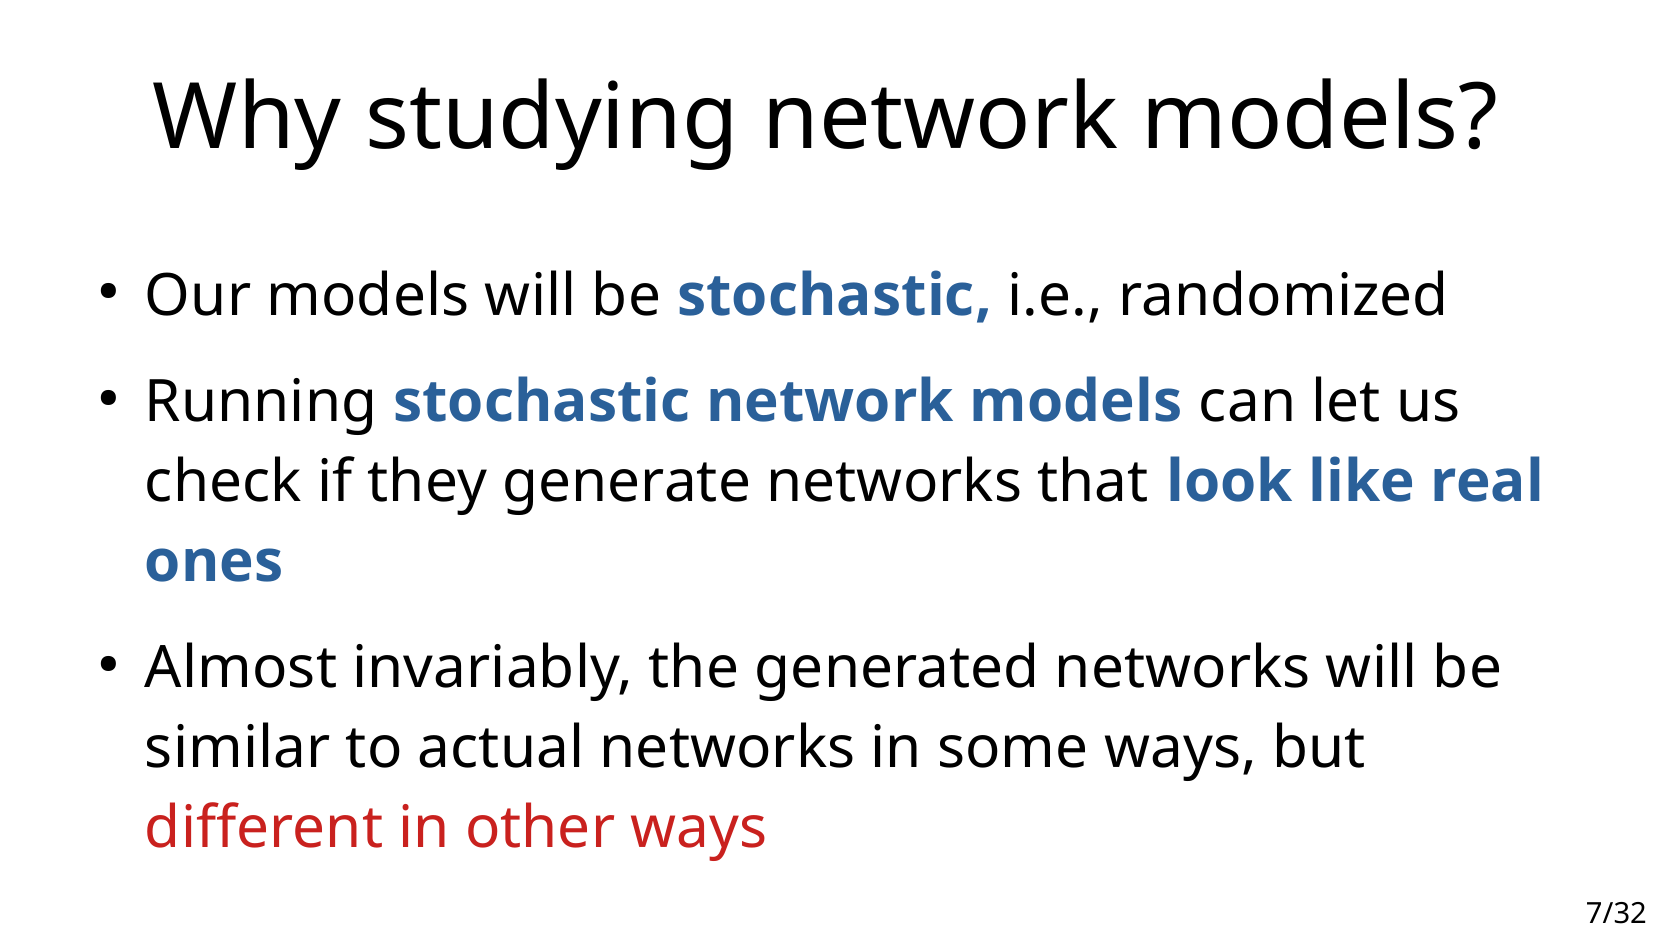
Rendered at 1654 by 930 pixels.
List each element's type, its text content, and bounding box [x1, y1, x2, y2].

title Why studying network models? [82, 1, 1571, 225]
list Our models will be stochastic, i.e., randomized Running stochastic network models can let us check if they generate networks that look like real ones Almost invariably, the generated networks will be similar to actual networks in some ways, but different in other ways [82, 252, 1571, 871]
